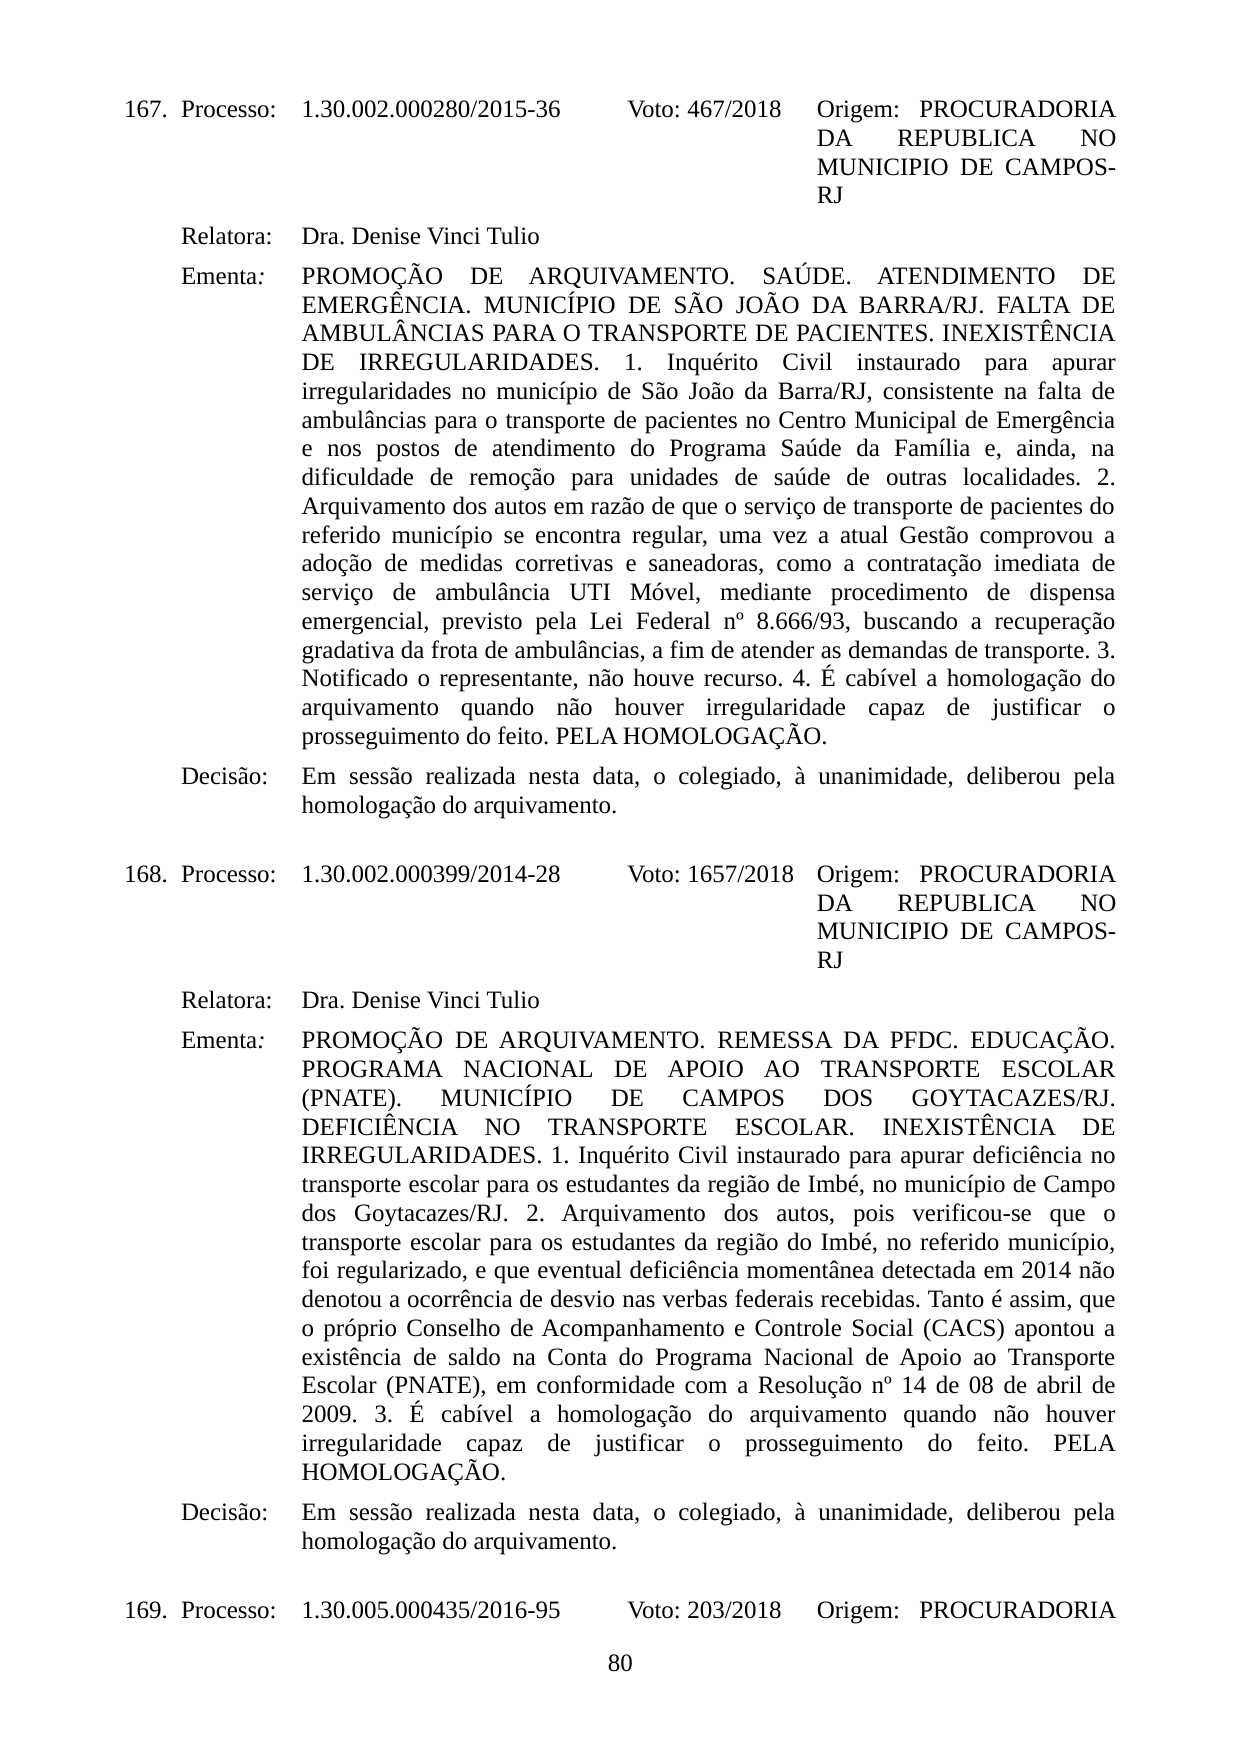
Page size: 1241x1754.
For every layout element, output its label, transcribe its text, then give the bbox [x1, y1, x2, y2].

table_cell Decisão: [175, 755, 296, 824]
table_header Voto: 203/2018 [621, 1589, 811, 1629]
table_cell Em sessão realizada nesta data, o colegiado, à unanimidade, deliberou pela homologação do arquivamento. [296, 755, 1122, 824]
table_cell PROMOÇÃO DE ARQUIVAMENTO. SAÚDE. ATENDIMENTO DE EMERGÊNCIA. MUNICÍPIO DE SÃO JOÃO DA BARRA/RJ. FALTA DE AMBULÂNCIAS PARA O TRANSPORTE DE PACIENTES. INEXISTÊNCIA DE IRREGULARIDADES. 1. Inquérito Civil instaurado para apurar irregularidades no município de São João da Barra/RJ, consistente na falta de ambulâncias para o transporte de pacientes no Centro Municipal de Emergência e nos postos de atendimento do Programa Saúde da Família e, ainda, na dificuldade de remoção para unidades de saúde de outras localidades. 2. Arquivamento dos autos em razão de que o serviço de transporte de pacientes do referido município se encontra regular, uma vez a atual Gestão comprovou a adoção de medidas corretivas e saneadoras, como a contratação imediata de serviço de ambulância UTI Móvel, mediante procedimento de dispensa emergencial, previsto pela Lei Federal nº 8.666/93, buscando a recuperação gradativa da frota de ambulâncias, a fim de atender as demandas de transporte. 3. Notificado o representante, não houve recurso. 4. É cabível a homologação do arquivamento quando não houver irregularidade capaz de justificar o prosseguimento do feito. PELA HOMOLOGAÇÃO. [296, 255, 1122, 755]
table_header Processo: [175, 853, 296, 979]
table_cell [118, 215, 175, 255]
table_cell Ementa: [175, 1020, 296, 1491]
table_cell Dra. Denise Vinci Tulio [296, 215, 1122, 255]
table_header Origem: PROCURADORIA DA REPUBLICA NO MUNICIPIO DE CAMPOS-RJ [811, 853, 1122, 979]
table_header Processo: [175, 1589, 296, 1629]
table_cell [118, 1491, 175, 1560]
table_cell Relatora: [175, 980, 296, 1020]
table_header Voto: 467/2018 [621, 89, 811, 215]
table_header 1.30.002.000399/2014-28 [296, 853, 621, 979]
table_header Processo: [175, 89, 296, 215]
table_cell PROMOÇÃO DE ARQUIVAMENTO. REMESSA DA PFDC. EDUCAÇÃO. PROGRAMA NACIONAL DE APOIO AO TRANSPORTE ESCOLAR (PNATE). MUNICÍPIO DE CAMPOS DOS GOYTACAZES/RJ. DEFICIÊNCIA NO TRANSPORTE ESCOLAR. INEXISTÊNCIA DE IRREGULARIDADES. 1. Inquérito Civil instaurado para apurar deficiência no transporte escolar para os estudantes da região de Imbé, no município de Campo dos Goytacazes/RJ. 2. Arquivamento dos autos, pois verificou-se que o transporte escolar para os estudantes da região do Imbé, no referido município, foi regularizado, e que eventual deficiência momentânea detectada em 2014 não denotou a ocorrência de desvio nas verbas federais recebidas. Tanto é assim, que o próprio Conselho de Acompanhamento e Controle Social (CACS) apontou a existência de saldo na Conta do Programa Nacional de Apoio ao Transporte Escolar (PNATE), em conformidade com a Resolução nº 14 de 08 de abril de 2009. 3. É cabível a homologação do arquivamento quando não houver irregularidade capaz de justificar o prosseguimento do feito. PELA HOMOLOGAÇÃO. [296, 1020, 1122, 1491]
table_cell [118, 1020, 175, 1491]
table_header 1.30.002.000280/2015-36 [296, 89, 621, 215]
table_header Origem: PROCURADORIA DA REPUBLICA NO MUNICIPIO DE CAMPOS-RJ [811, 89, 1122, 215]
table_header 168. [118, 853, 175, 979]
table_header 169. [118, 1589, 175, 1629]
table_cell Dra. Denise Vinci Tulio [296, 980, 1122, 1020]
table_cell Ementa: [175, 255, 296, 755]
table_cell [118, 980, 175, 1020]
table_cell [118, 255, 175, 755]
table_header Origem: PROCURADORIA [811, 1589, 1122, 1629]
table_cell Relatora: [175, 215, 296, 255]
table_cell [118, 755, 175, 824]
table_cell Decisão: [175, 1491, 296, 1560]
table_header Voto: 1657/2018 [621, 853, 811, 979]
table_header 167. [118, 89, 175, 215]
table_cell Em sessão realizada nesta data, o colegiado, à unanimidade, deliberou pela homologação do arquivamento. [296, 1491, 1122, 1560]
table_header 1.30.005.000435/2016-95 [296, 1589, 621, 1629]
